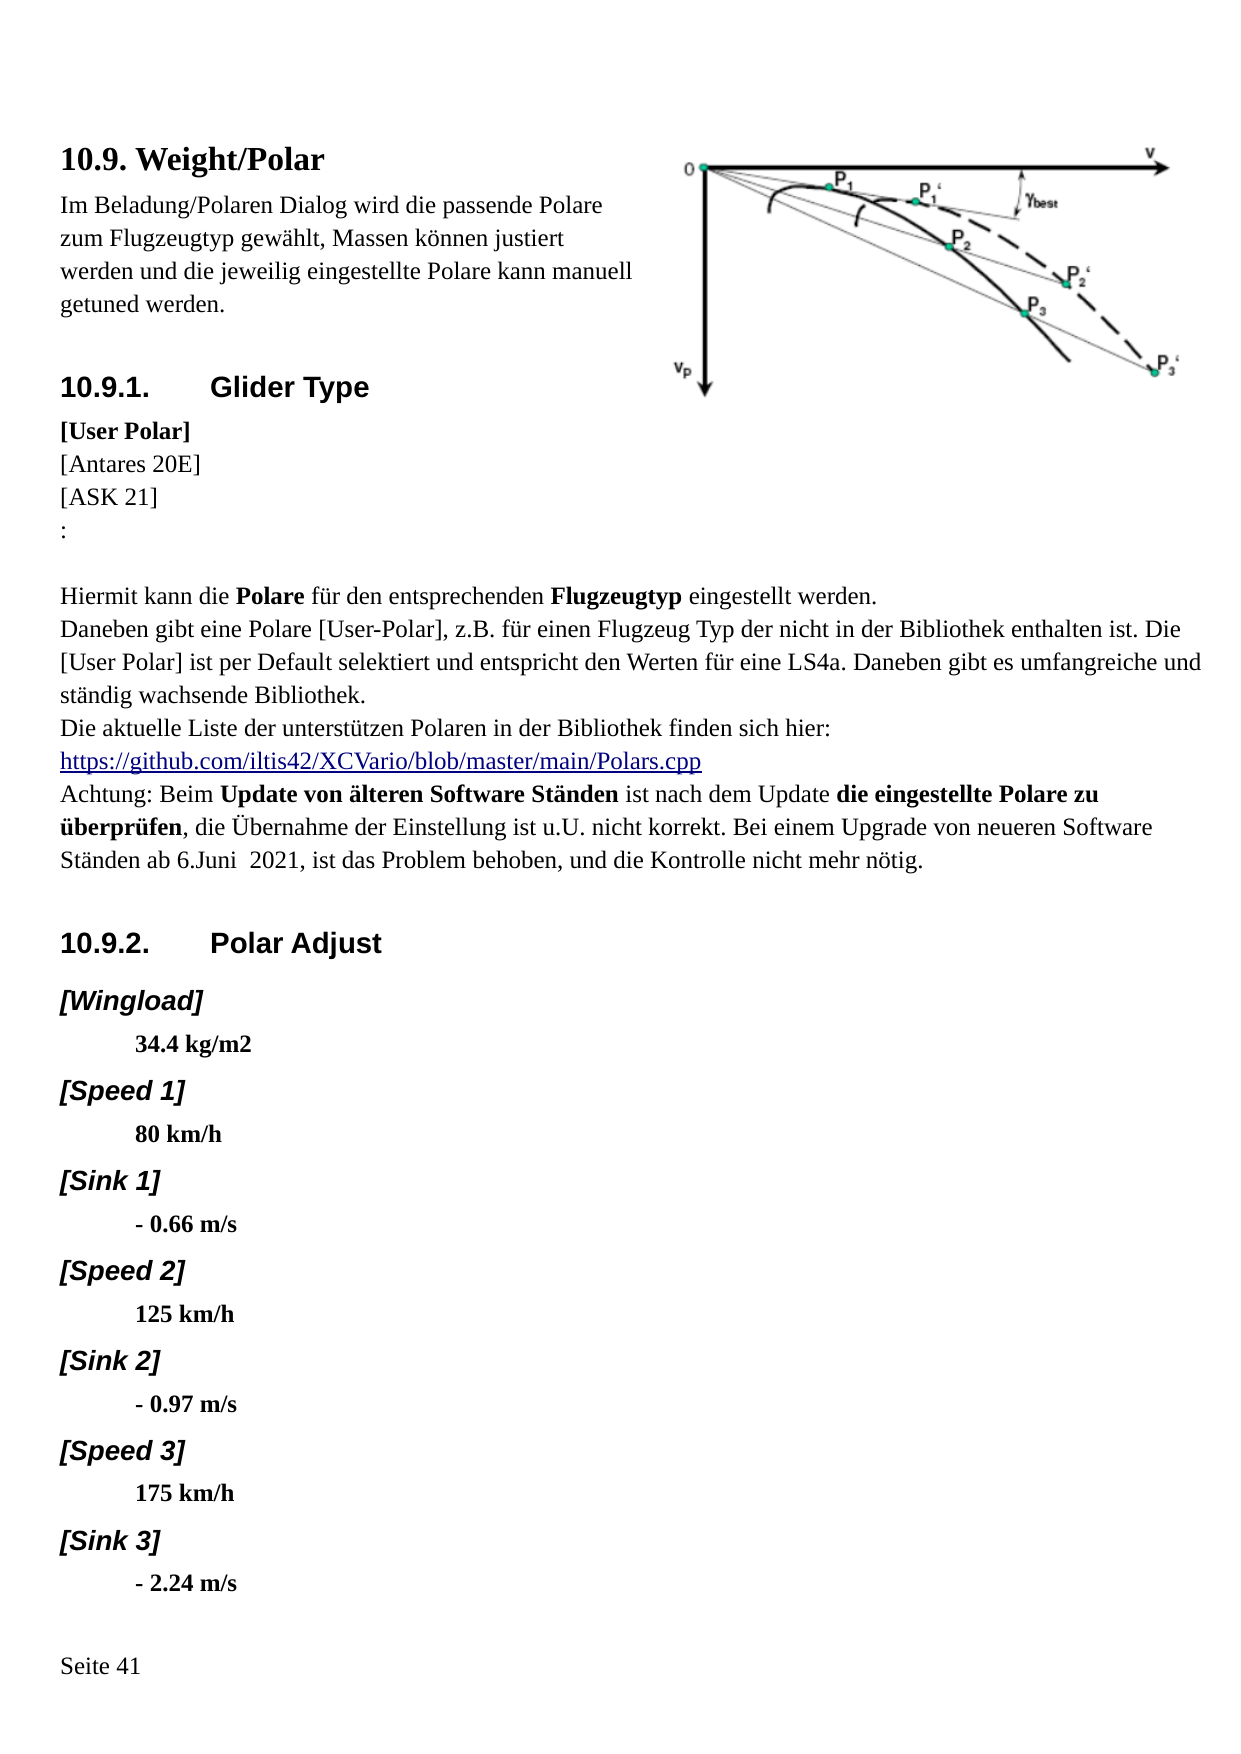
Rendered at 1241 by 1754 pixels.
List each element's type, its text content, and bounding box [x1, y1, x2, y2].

text - 0.97 m/s [60, 1389, 1207, 1417]
text - 0.66 m/s [60, 1209, 1207, 1238]
subtitle [Sink 1] [60, 1164, 1207, 1196]
subtitle [1199, 139, 1207, 178]
subtitle [Sink 3] [60, 1524, 1207, 1556]
text Die aktuelle Liste der unterstützen Polaren in der Bibliothek finden sich hier: https://github.com/iltis42/XCVario/blob/master/main/Polars.cpp [60, 713, 1207, 775]
text Hiermit kann die Polare für den entsprechenden Flugzeugtyp eingestellt werden. [60, 581, 1207, 610]
subtitle Polar Adjust [60, 926, 1207, 960]
subtitle [Speed 1] [60, 1074, 1207, 1106]
subtitle [Wingload] [60, 985, 1207, 1017]
subtitle [Speed 2] [60, 1254, 1207, 1286]
text [ASK 21] [60, 482, 1207, 511]
subtitle [Speed 3] [60, 1434, 1207, 1466]
text - 2.24 m/s [60, 1568, 1207, 1597]
text 34.4 kg/m2 [60, 1029, 1207, 1058]
text 125 km/h [60, 1299, 1207, 1327]
text Achtung: Beim Update von älteren Software Ständen ist nach dem Update die eingestellte Polare zu überprüfen, die Übernahme der Einstellung ist u.U. nicht korrekt. Bei einem Upgrade von neueren Software Ständen ab 6.Juni 2021, ist das Problem behoben, und die Kontrolle nicht mehr nötig. [60, 779, 1207, 874]
text 80 km/h [60, 1119, 1207, 1148]
subtitle Glider Type [60, 370, 667, 403]
text 175 km/h [60, 1478, 1207, 1507]
text Daneben gibt eine Polare [User-Polar], z.B. für einen Flugzeug Typ der nicht in der Bibliothek enthalten ist. Die [60, 614, 1207, 643]
text [User Polar] ist per Default selektiert und entspricht den Werten für eine LS4a. Daneben gibt es umfangreiche und ständig wachsende Bibliothek. [60, 647, 1207, 709]
text Im Beladung/Polaren Dialog wird die passende Polare zum Flugzeugtyp gewählt, Massen können justiert werden und die jeweilig eingestellte Polare kann manuell getuned werden. [60, 190, 667, 318]
text : [60, 515, 1207, 544]
subtitle [1199, 370, 1207, 403]
text [User Polar] [60, 416, 1207, 445]
subtitle [Sink 2] [60, 1344, 1207, 1376]
subtitle Weight/Polar [60, 139, 667, 178]
picture [667, 139, 1199, 405]
text [Antares 20E] [60, 449, 1207, 478]
